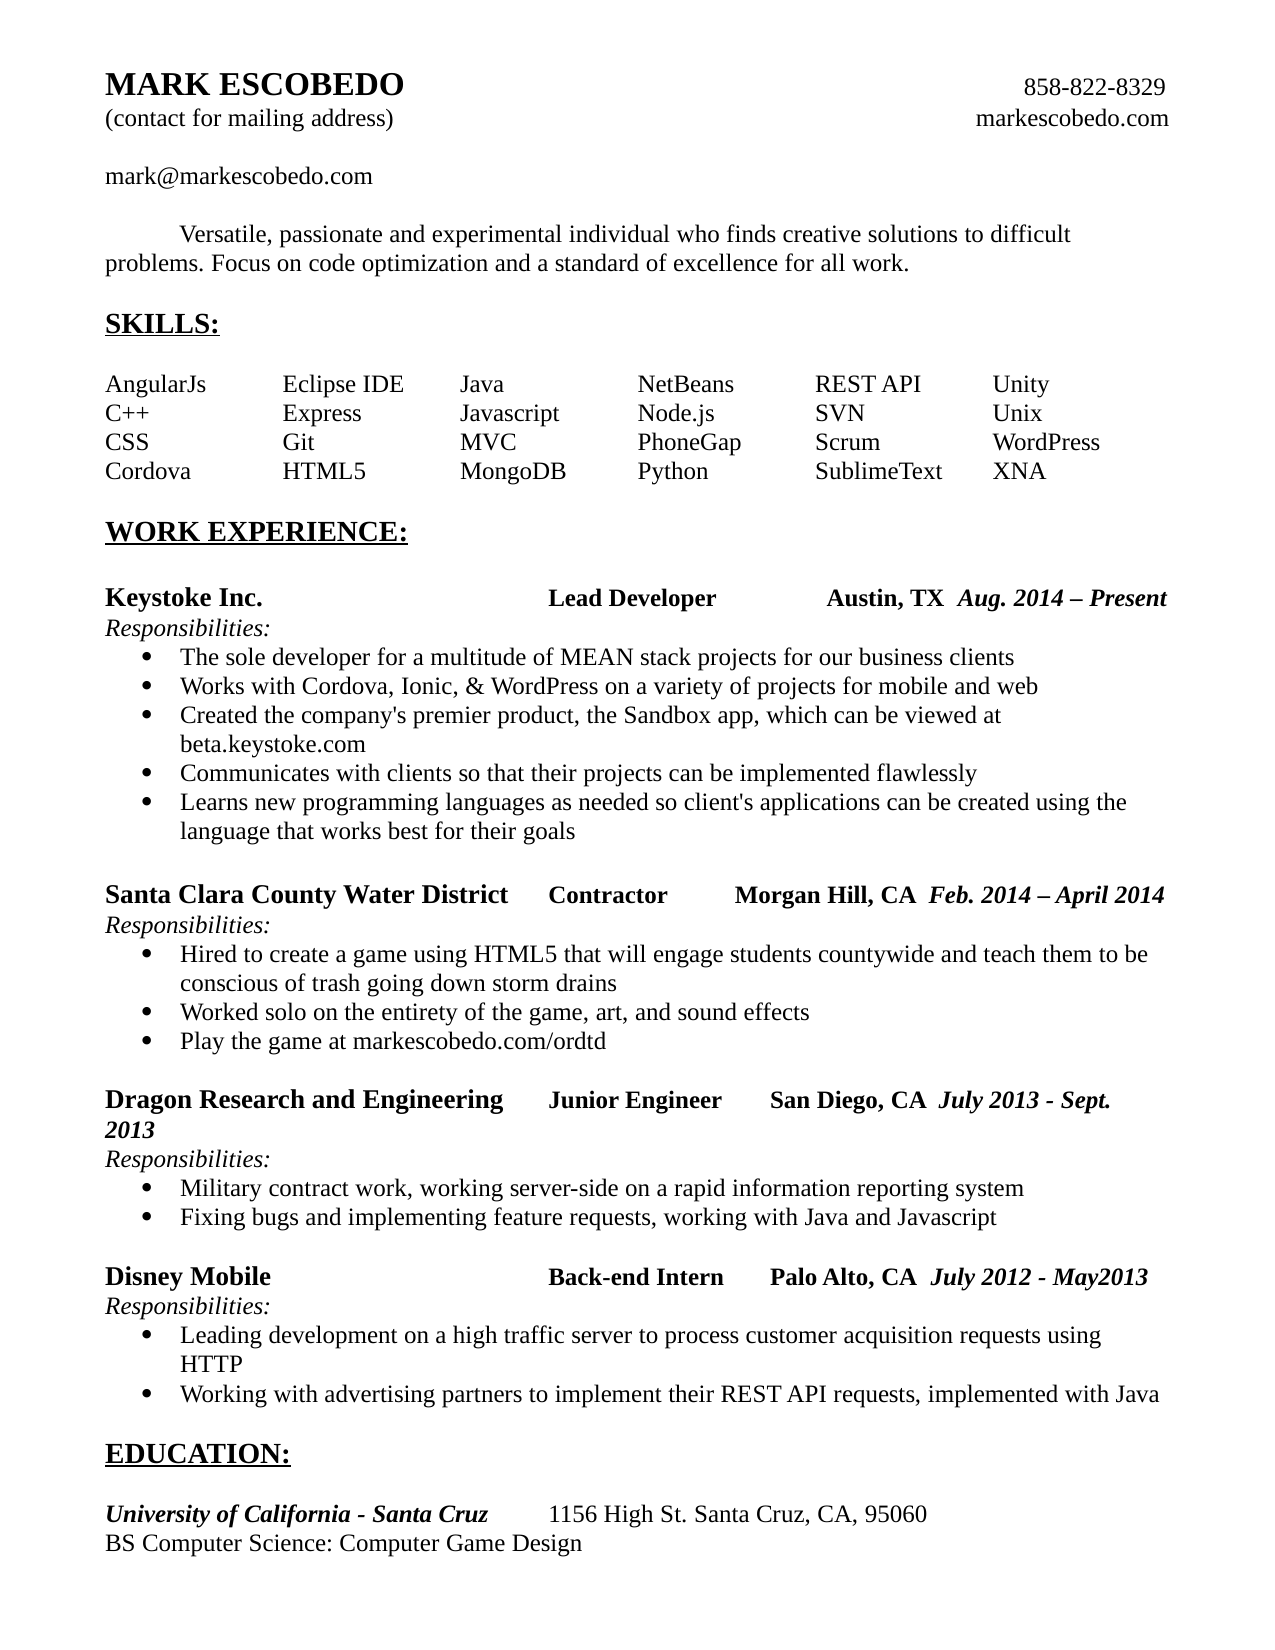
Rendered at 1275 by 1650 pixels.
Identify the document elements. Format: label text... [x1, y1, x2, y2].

text AngularJs [105, 369, 282, 398]
text CSS [105, 427, 282, 456]
text C++ [105, 398, 282, 427]
text Node.js [637, 398, 815, 427]
text Dragon Research and Engineering Junior Engineer San Diego, CA July 2013 - Sept. 2013 [105, 1084, 1170, 1144]
text PhoneGap [637, 427, 815, 456]
list Leading development on a high traffic server to process customer acquisition requests using HTTP [142, 1320, 1170, 1378]
text Python [637, 456, 815, 485]
text mark@markescobedo.com [105, 132, 1170, 190]
text Responsibilities: [105, 612, 1170, 641]
text SKILLS: [105, 306, 1170, 339]
list Fixing bugs and implementing feature requests, working with Java and Javascript [142, 1202, 1170, 1231]
text Java [460, 369, 637, 398]
list Play the game at markescobedo.com/ordtd [142, 1026, 1170, 1055]
text Git [282, 427, 460, 456]
text Express [282, 398, 460, 427]
text SVN [815, 398, 992, 427]
list Communicates with clients so that their projects can be implemented flawlessly [142, 758, 1170, 787]
text MongoDB [460, 456, 637, 485]
text Unity [992, 369, 1170, 398]
list Working with advertising partners to implement their REST API requests, implemented with Java [142, 1378, 1170, 1407]
text Unix [992, 398, 1170, 427]
text Versatile, passionate and experimental individual who finds creative solutions to difficult problems. Focus on code optimization and a standard of excellence for all work. [105, 219, 1170, 277]
text University of California - Santa Cruz 1156 High St. Santa Cruz, CA, 95060 [105, 1499, 1170, 1528]
text NetBeans [637, 369, 815, 398]
list Works with Cordova, Ionic, & WordPress on a variety of projects for mobile and web [142, 671, 1170, 699]
list The sole developer for a multitude of MEAN stack projects for our business clients [142, 641, 1170, 671]
text Eclipse IDE [282, 369, 460, 398]
text Responsibilities: [105, 1291, 1170, 1320]
text Scrum [815, 427, 992, 456]
text XNA [992, 456, 1170, 485]
list Hired to create a game using HTML5 that will engage students countywide and teach them to be conscious of trash going down storm drains [142, 938, 1170, 997]
text Javascript [460, 398, 637, 427]
text WORK EXPERIENCE: [105, 514, 1170, 548]
text SublimeText [815, 456, 992, 485]
text MARK ESCOBEDO 858-822-8329 [105, 64, 1170, 102]
list Created the company's premier product, the Sandbox app, which can be viewed at beta.keystoke.com [142, 699, 1170, 758]
text Responsibilities: [105, 1144, 1170, 1173]
text BS Computer Science: Computer Game Design [105, 1528, 1170, 1557]
text (contact for mailing address) markescobedo.com [105, 102, 1170, 132]
text MVC [460, 427, 637, 456]
text REST API [815, 369, 992, 398]
text Keystoke Inc. Lead Developer Austin, TX Aug. 2014 – Present [105, 581, 1170, 612]
list Learns new programming languages as needed so client's applications can be created using the language that works best for their goals [142, 787, 1170, 845]
text Cordova [105, 456, 282, 485]
text Responsibilities: [105, 909, 1170, 938]
text Santa Clara County Water District Contractor Morgan Hill, CA Feb. 2014 – April 2014 [105, 878, 1170, 909]
text WordPress [992, 427, 1170, 456]
text HTML5 [282, 456, 460, 485]
text Disney Mobile Back-end Intern Palo Alto, CA July 2012 - May2013 [105, 1260, 1170, 1291]
text EDUCATION: [105, 1437, 1170, 1470]
list Worked solo on the entirety of the game, art, and sound effects [142, 997, 1170, 1026]
list Military contract work, working server-side on a rapid information reporting system [142, 1173, 1170, 1202]
